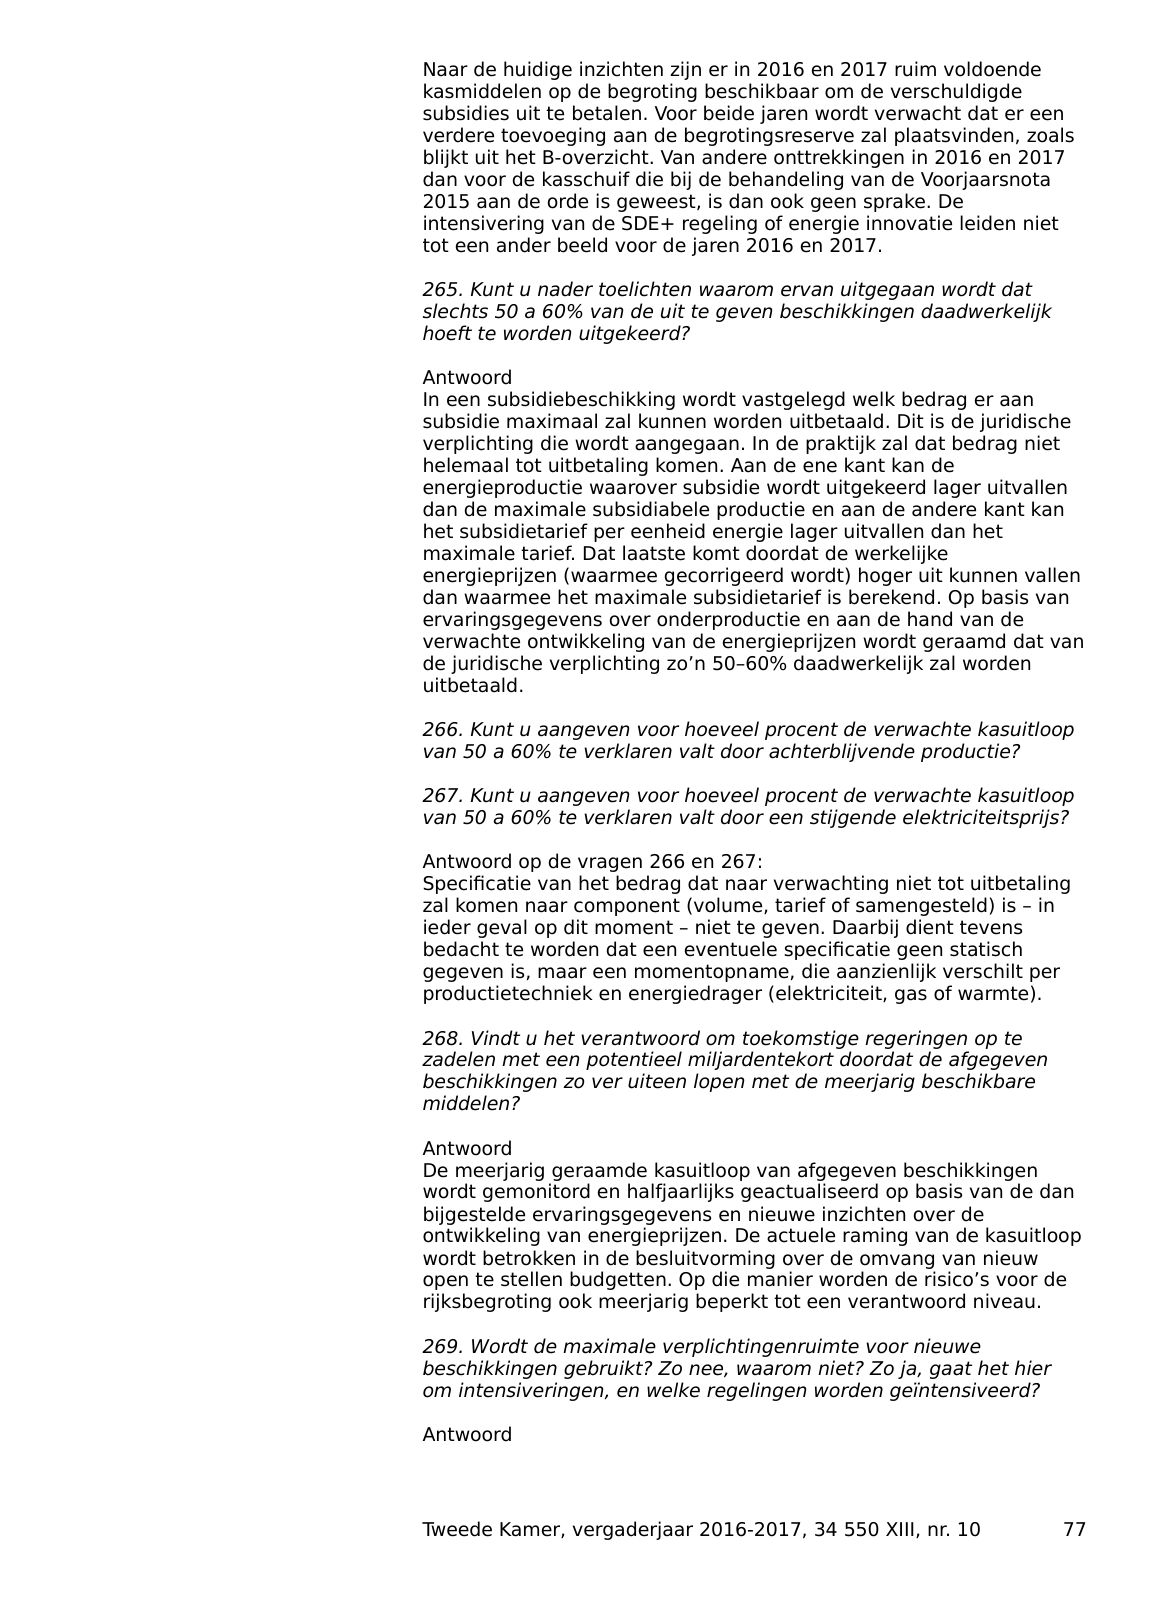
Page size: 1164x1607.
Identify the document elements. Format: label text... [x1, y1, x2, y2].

text Antwoord [422, 367, 1087, 389]
text 268. Vindt u het verantwoord om toekomstige regeringen op te zadelen met een potentieel miljardentekort doordat de afgegeven beschikkingen zo ver uiteen lopen met de meerjarig beschikbare middelen? [422, 1027, 1087, 1115]
text 265. Kunt u nader toelichten waarom ervan uitgegaan wordt dat slechts 50 a 60% van de uit te geven beschikkingen daadwerkelijk hoeft te worden uitgekeerd? [422, 279, 1087, 345]
text De meerjarig geraamde kasuitloop van afgegeven beschikkingen wordt gemonitord en halfjaarlijks geactualiseerd op basis van de dan bijgestelde ervaringsgegevens en nieuwe inzichten over de ontwikkeling van energieprijzen. De actuele raming van de kasuitloop wordt betrokken in de besluitvorming over de omvang van nieuw open te stellen budgetten. Op die manier worden de risico’s voor de rijksbegroting ook meerjarig beperkt tot een verantwoord niveau. [422, 1159, 1087, 1313]
text 269. Wordt de maximale verplichtingenruimte voor nieuwe beschikkingen gebruikt? Zo nee, waarom niet? Zo ja, gaat het hier om intensiveringen, en welke regelingen worden geïntensiveerd? [422, 1336, 1087, 1401]
text Naar de huidige inzichten zijn er in 2016 en 2017 ruim voldoende kasmiddelen op de begroting beschikbaar om de verschuldigde subsidies uit te betalen. Voor beide jaren wordt verwacht dat er een verdere toevoeging aan de begrotingsreserve zal plaatsvinden, zoals blijkt uit het B-overzicht. Van andere onttrekkingen in 2016 en 2017 dan voor de kasschuif die bij de behandeling van de Voorjaarsnota 2015 aan de orde is geweest, is dan ook geen sprake. De intensivering van de SDE+ regeling of energie innovatie leiden niet tot een ander beeld voor de jaren 2016 en 2017. [422, 59, 1087, 257]
text 266. Kunt u aangeven voor hoeveel procent de verwachte kasuitloop van 50 a 60% te verklaren valt door achterblijvende productie? [422, 719, 1087, 763]
text 267. Kunt u aangeven voor hoeveel procent de verwachte kasuitloop van 50 a 60% te verklaren valt door een stijgende elektriciteitsprijs? [422, 785, 1087, 829]
text Antwoord [422, 1137, 1087, 1159]
text Antwoord op de vragen 266 en 267: [422, 851, 1087, 873]
text Antwoord [422, 1424, 1087, 1446]
text In een subsidiebeschikking wordt vastgelegd welk bedrag er aan subsidie maximaal zal kunnen worden uitbetaald. Dit is de juridische verplichting die wordt aangegaan. In de praktijk zal dat bedrag niet helemaal tot uitbetaling komen. Aan de ene kant kan de energieproductie waarover subsidie wordt uitgekeerd lager uitvallen dan de maximale subsidiabele productie en aan de andere kant kan het subsidietarief per eenheid energie lager uitvallen dan het maximale tarief. Dat laatste komt doordat de werkelijke energieprijzen (waarmee gecorrigeerd wordt) hoger uit kunnen vallen dan waarmee het maximale subsidietarief is berekend. Op basis van ervaringsgegevens over onderproductie en aan de hand van de verwachte ontwikkeling van de energieprijzen wordt geraamd dat van de juridische verplichting zo’n 50–60% daadwerkelijk zal worden uitbetaald. [422, 389, 1087, 697]
text Specificatie van het bedrag dat naar verwachting niet tot uitbetaling zal komen naar component (volume, tarief of samengesteld) is – in ieder geval op dit moment – niet te geven. Daarbij dient tevens bedacht te worden dat een eventuele specificatie geen statisch gegeven is, maar een momentopname, die aanzienlijk verschilt per productietechniek en energiedrager (elektriciteit, gas of warmte). [422, 873, 1087, 1005]
